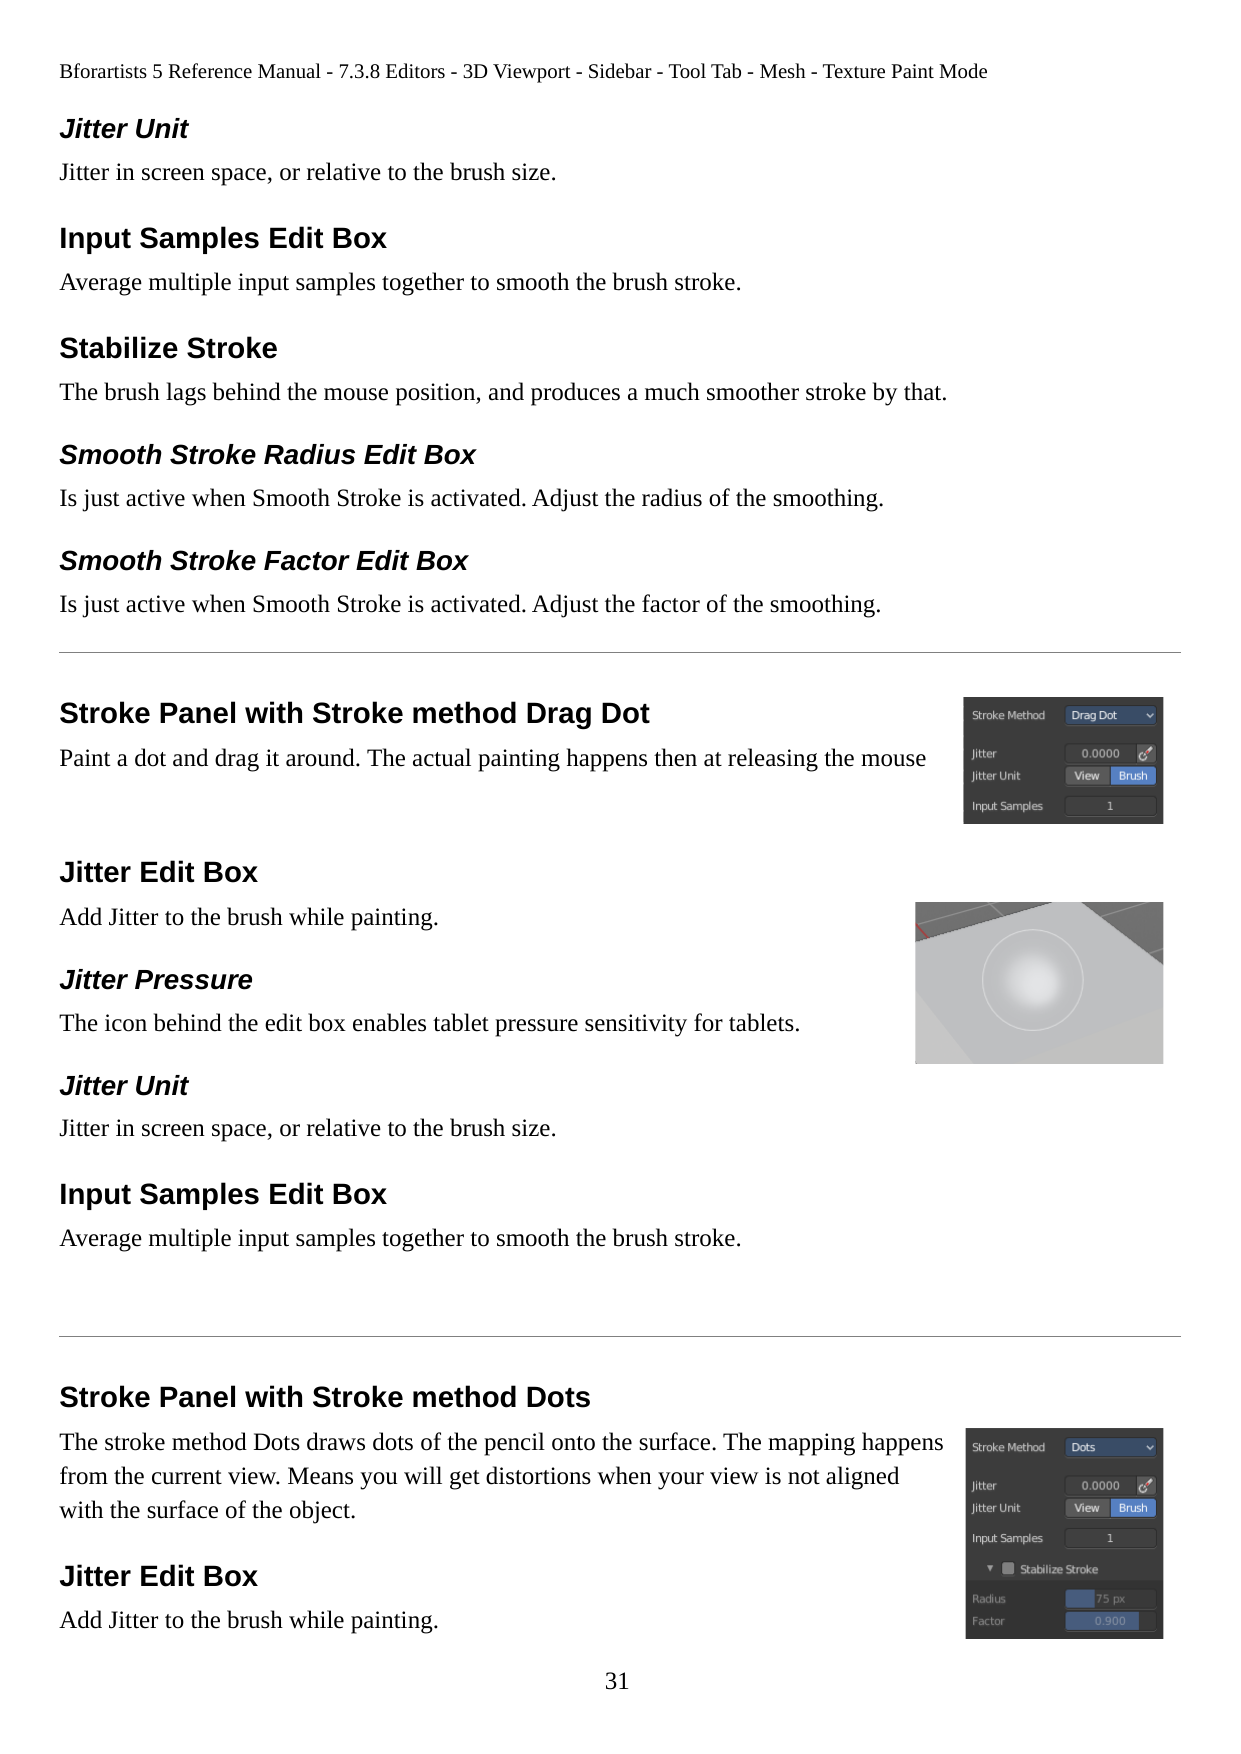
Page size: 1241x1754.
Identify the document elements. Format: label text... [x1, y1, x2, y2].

subtitle Input Samples Edit Box [59, 221, 1181, 254]
picture [963, 697, 1164, 824]
subtitle Jitter Edit Box [59, 855, 1181, 889]
subtitle Jitter Pressure [59, 963, 915, 995]
subtitle Smooth Stroke Factor Edit Box [59, 544, 1181, 576]
text Average multiple input samples together to smooth the brush stroke. [59, 267, 1181, 296]
text Jitter in screen space, or relative to the brush size. [59, 1113, 1181, 1142]
subtitle Input Samples Edit Box [59, 1177, 1181, 1211]
text Add Jitter to the brush while painting. [59, 1605, 965, 1634]
text Is just active when Smooth Stroke is activated. Adjust the factor of the smoothing. [59, 589, 1181, 617]
subtitle Jitter Unit [59, 113, 1181, 144]
subtitle Smooth Stroke Radius Edit Box [59, 438, 1181, 470]
subtitle Jitter Edit Box [59, 1559, 965, 1593]
text The brush lags behind the mouse position, and produces a much smoother stroke by that. [59, 377, 1181, 406]
text Jitter in screen space, or relative to the brush size. [59, 157, 1181, 186]
subtitle [1164, 1559, 1181, 1593]
text Paint a dot and drag it around. The actual painting happens then at releasing the mouse [59, 743, 963, 771]
subtitle [1164, 963, 1181, 995]
picture [965, 1428, 1164, 1639]
text The icon behind the edit box enables tablet pressure sensitivity for tablets. [59, 1008, 915, 1036]
picture [915, 902, 1164, 1064]
text The stroke method Dots draws dots of the pencil onto the surface. The mapping happens from the current view. Means you will get distortions when your view is not aligned with the surface of the object. [59, 1427, 1181, 1524]
text Average multiple input samples together to smooth the brush stroke. [59, 1223, 1181, 1252]
subtitle Jitter Unit [59, 1069, 1181, 1101]
subtitle Stabilize Stroke [59, 331, 1181, 364]
text Add Jitter to the brush while painting. [59, 902, 915, 930]
subtitle Stroke Panel with Stroke method Dots [59, 1380, 1181, 1414]
subtitle Stroke Panel with Stroke method Drag Dot [59, 696, 1181, 730]
text Is just active when Smooth Stroke is activated. Adjust the radius of the smoothing. [59, 483, 1181, 511]
